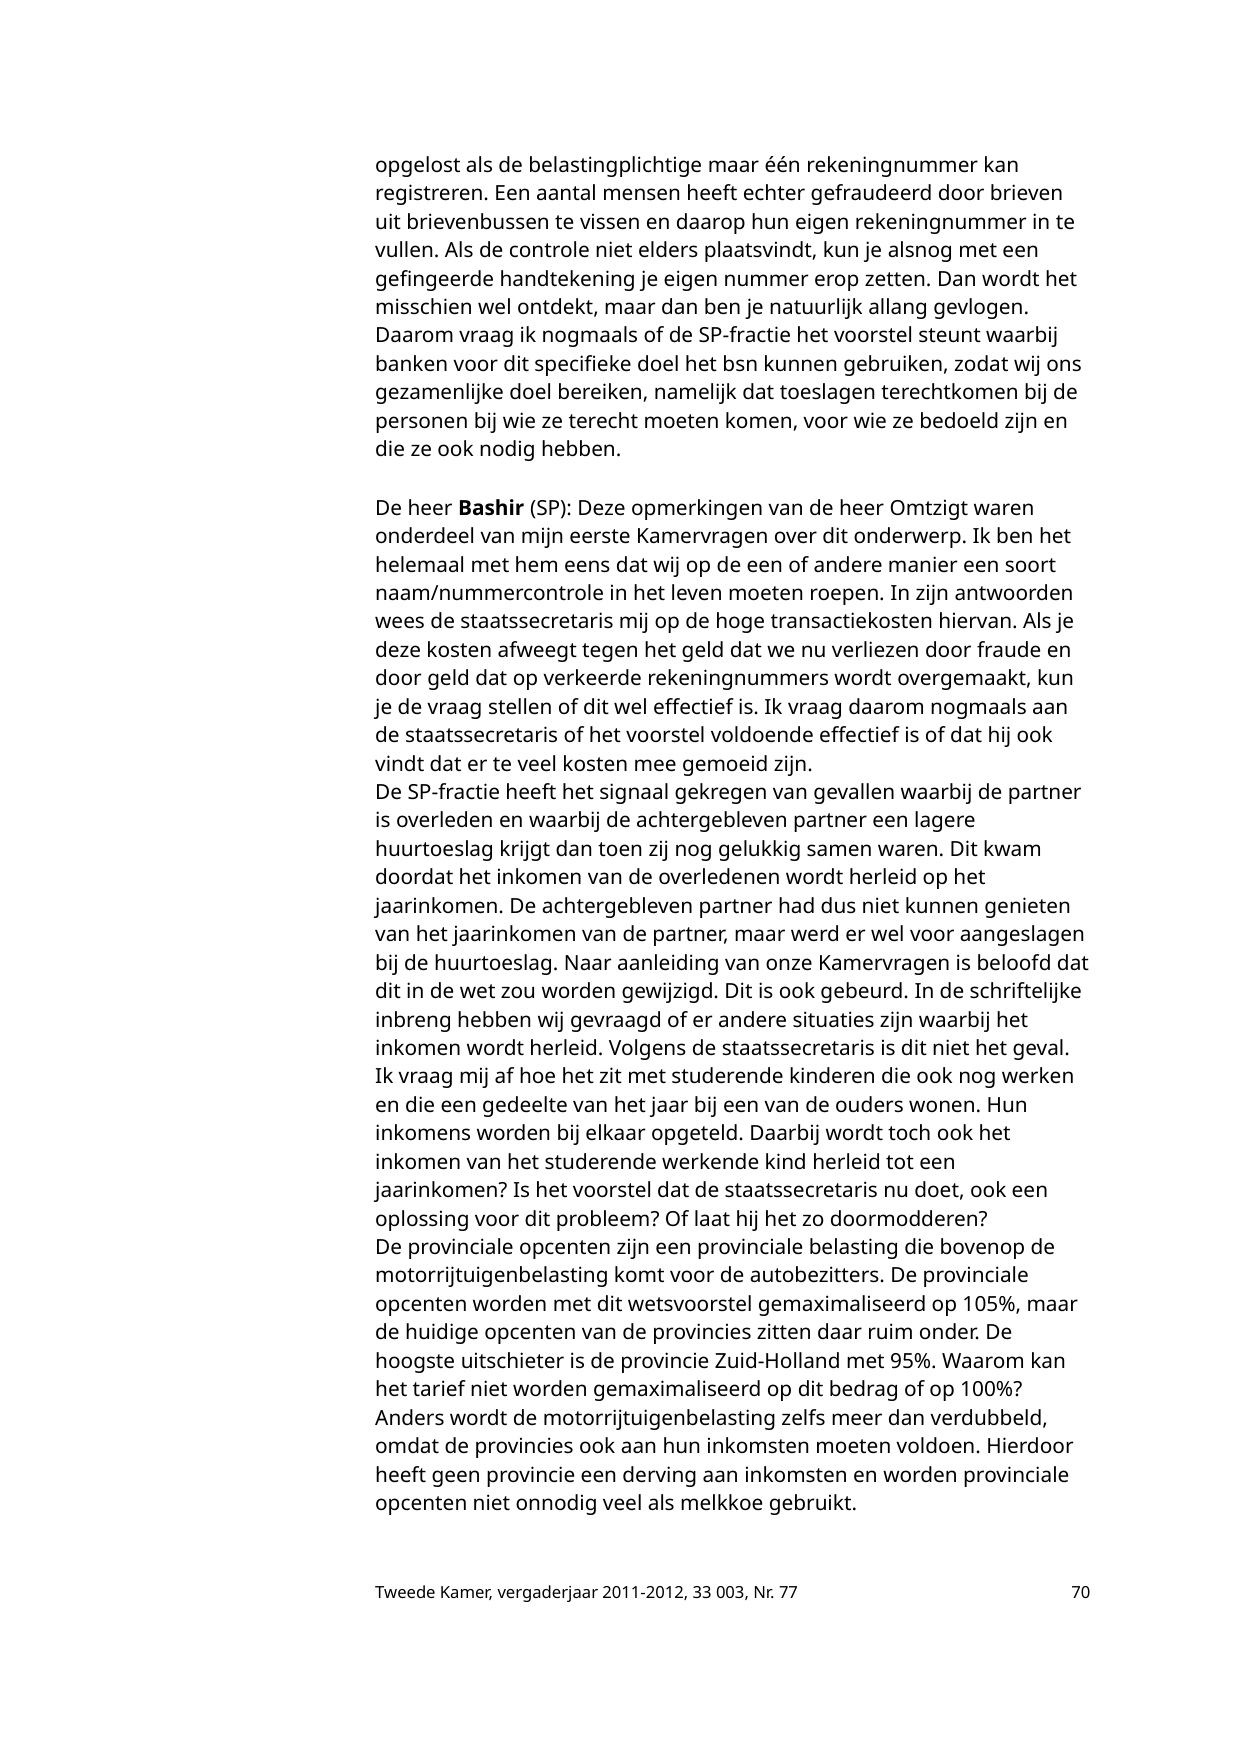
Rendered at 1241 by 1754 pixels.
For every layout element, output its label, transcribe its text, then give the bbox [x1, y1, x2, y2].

text De provinciale opcenten zijn een provinciale belasting die bovenop de motorrijtuigenbelasting komt voor de autobezitters. De provinciale opcenten worden met dit wetsvoorstel gemaximaliseerd op 105%, maar de huidige opcenten van de provincies zitten daar ruim onder. De hoogste uitschieter is de provincie Zuid-Holland met 95%. Waarom kan het tarief niet worden gemaximaliseerd op dit bedrag of op 100%? Anders wordt de motorrijtuigenbelasting zelfs meer dan verdubbeld, omdat de provincies ook aan hun inkomsten moeten voldoen. Hierdoor heeft geen provincie een derving aan inkomsten en worden provinciale opcenten niet onnodig veel als melkkoe gebruikt. [375, 1232, 1090, 1517]
text opgelost als de belastingplichtige maar één rekeningnummer kan registreren. Een aantal mensen heeft echter gefraudeerd door brieven uit brievenbussen te vissen en daarop hun eigen rekeningnummer in te vullen. Als de controle niet elders plaatsvindt, kun je alsnog met een gefingeerde handtekening je eigen nummer erop zetten. Dan wordt het misschien wel ontdekt, maar dan ben je natuurlijk allang gevlogen. Daarom vraag ik nogmaals of de SP-fractie het voorstel steunt waarbij banken voor dit specifieke doel het bsn kunnen gebruiken, zodat wij ons gezamenlijke doel bereiken, namelijk dat toeslagen terechtkomen bij de personen bij wie ze terecht moeten komen, voor wie ze bedoeld zijn en die ze ook nodig hebben. [375, 150, 1090, 463]
text De SP-fractie heeft het signaal gekregen van gevallen waarbij de partner is overleden en waarbij de achtergebleven partner een lagere huurtoeslag krijgt dan toen zij nog gelukkig samen waren. Dit kwam doordat het inkomen van de overledenen wordt herleid op het jaarinkomen. De achtergebleven partner had dus niet kunnen genieten van het jaarinkomen van de partner, maar werd er wel voor aangeslagen bij de huurtoeslag. Naar aanleiding van onze Kamervragen is beloofd dat dit in de wet zou worden gewijzigd. Dit is ook gebeurd. In de schriftelijke inbreng hebben wij gevraagd of er andere situaties zijn waarbij het inkomen wordt herleid. Volgens de staatssecretaris is dit niet het geval. Ik vraag mij af hoe het zit met studerende kinderen die ook nog werken en die een gedeelte van het jaar bij een van de ouders wonen. Hun inkomens worden bij elkaar opgeteld. Daarbij wordt toch ook het inkomen van het studerende werkende kind herleid tot een jaarinkomen? Is het voorstel dat de staatssecretaris nu doet, ook een oplossing voor dit probleem? Of laat hij het zo doormodderen? [375, 777, 1090, 1232]
text De heer Bashir (SP): Deze opmerkingen van de heer Omtzigt waren onderdeel van mijn eerste Kamervragen over dit onderwerp. Ik ben het helemaal met hem eens dat wij op de een of andere manier een soort naam/nummercontrole in het leven moeten roepen. In zijn antwoorden wees de staatssecretaris mij op de hoge transactiekosten hiervan. Als je deze kosten afweegt tegen het geld dat we nu verliezen door fraude en door geld dat op verkeerde rekeningnummers wordt overgemaakt, kun je de vraag stellen of dit wel effectief is. Ik vraag daarom nogmaals aan de staatssecretaris of het voorstel voldoende effectief is of dat hij ook vindt dat er te veel kosten mee gemoeid zijn. [375, 493, 1090, 777]
